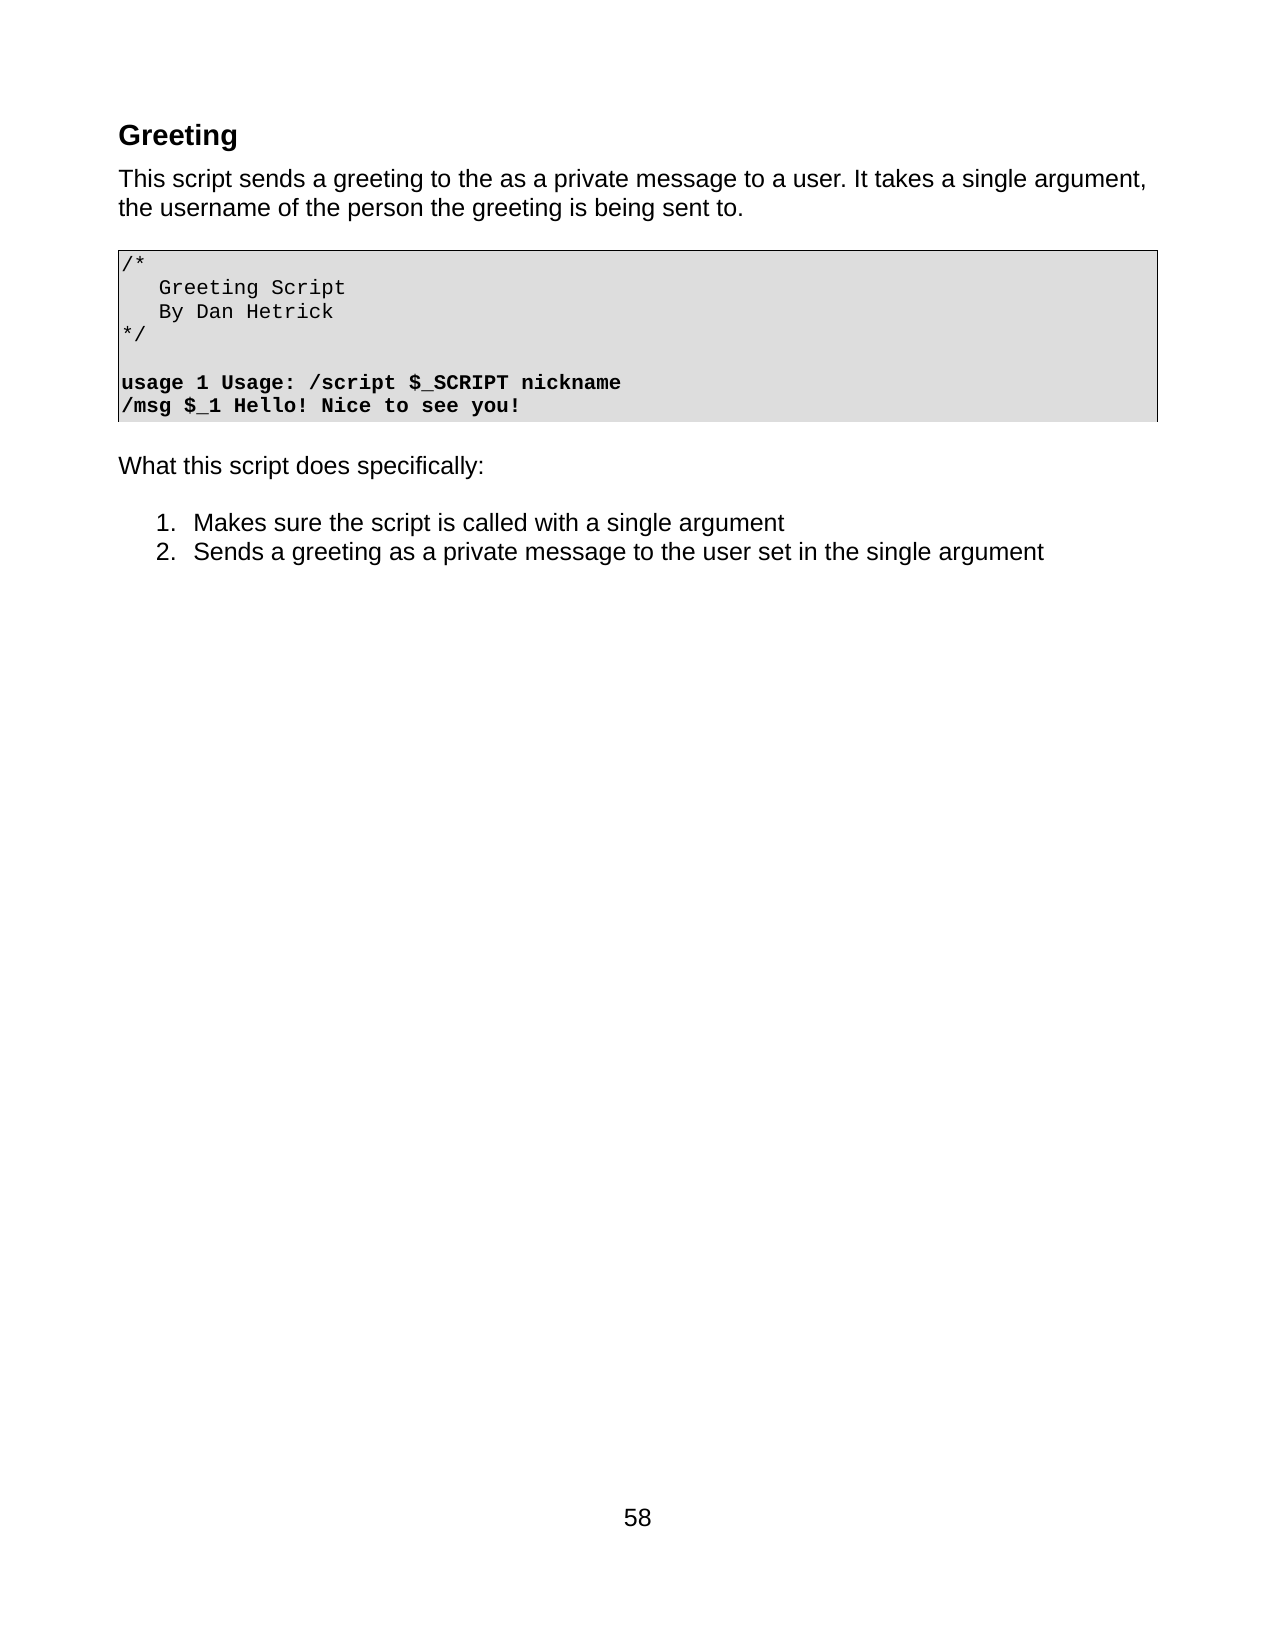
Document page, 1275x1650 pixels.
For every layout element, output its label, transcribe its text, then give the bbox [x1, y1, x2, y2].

list Makes sure the script is called with a single argument [156, 508, 1157, 537]
subtitle Greeting [118, 118, 1157, 152]
list Sends a greeting as a private message to the user set in the single argument [156, 537, 1157, 566]
text What this script does specifically: [118, 451, 1157, 479]
text This script sends a greeting to the as a private message to a user. It takes a single argument, the username of the person the greeting is being sent to. [118, 164, 1157, 222]
table_header /* Greeting Script By Dan Hetrick */ usage 1 Usage: /script $_SCRIPT nickname /msg $_1 Hello! Nice to see you! [119, 251, 1157, 422]
